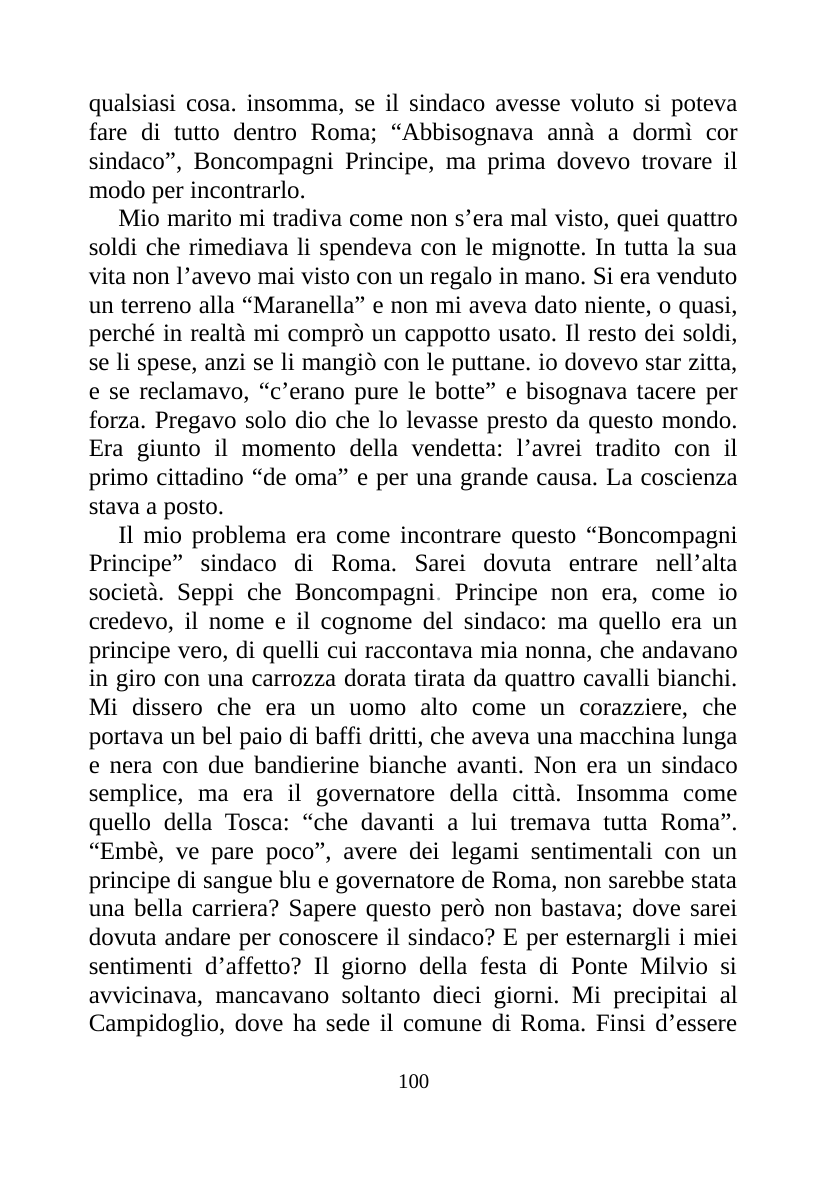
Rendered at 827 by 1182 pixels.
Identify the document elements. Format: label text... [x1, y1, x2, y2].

text Il mio problema era come incontrare questo “Boncompagni Principe” sindaco di Roma. Sarei dovuta entrare nell’alta società. Seppi che Boncompagni. Principe non era, come io credevo, il nome e il cognome del sindaco: ma quello era un principe vero, di quelli cui raccontava mia nonna, che andavano in giro con una carrozza dorata tirata da quattro cavalli bianchi. Mi dissero che era un uomo alto come un corazziere, che portava un bel paio di baffi dritti, che aveva una macchina lunga e nera con due bandierine bianche avanti. Non era un sindaco semplice, ma era il governatore della città. Insomma come quello della Tosca: “che davanti a lui tremava tutta Roma”. “Embè, ve pare poco”, avere dei legami sentimentali con un principe di sangue blu e governatore de Roma, non sarebbe stata una bella carriera? Sapere questo però non bastava; dove sarei dovuta andare per conoscere il sindaco? E per esternargli i miei sentimenti d’affetto? Il giorno della festa di Ponte Milvio si avvicinava, mancavano soltanto dieci giorni. Mi precipitai al Campidoglio, dove ha sede il comune di Roma. Finsi d’essere [88, 520, 738, 1037]
text Mio marito mi tradiva come non s’era mal visto, quei quattro soldi che rimediava li spendeva con le mignotte. In tutta la sua vita non l’avevo mai visto con un regalo in mano. Si era venduto un terreno alla “Maranella” e non mi aveva dato niente, o quasi, perché in realtà mi comprò un cappotto usato. Il resto dei soldi, se li spese, anzi se li mangiò con le puttane. io dovevo star zitta, e se reclamavo, “c’erano pure le botte” e bisognava tacere per forza. Pregavo solo dio che lo levasse presto da questo mondo. Era giunto il momento della vendetta: l’avrei tradito con il primo cittadino “de oma” e per una grande causa. La coscienza stava a posto. [88, 203, 738, 520]
text qualsiasi cosa. insomma, se il sindaco avesse voluto si poteva fare di tutto dentro Roma; “Abbisognava annà a dormì cor sindaco”, Boncompagni Principe, ma prima dovevo trovare il modo per incontrarlo. [88, 88, 738, 203]
